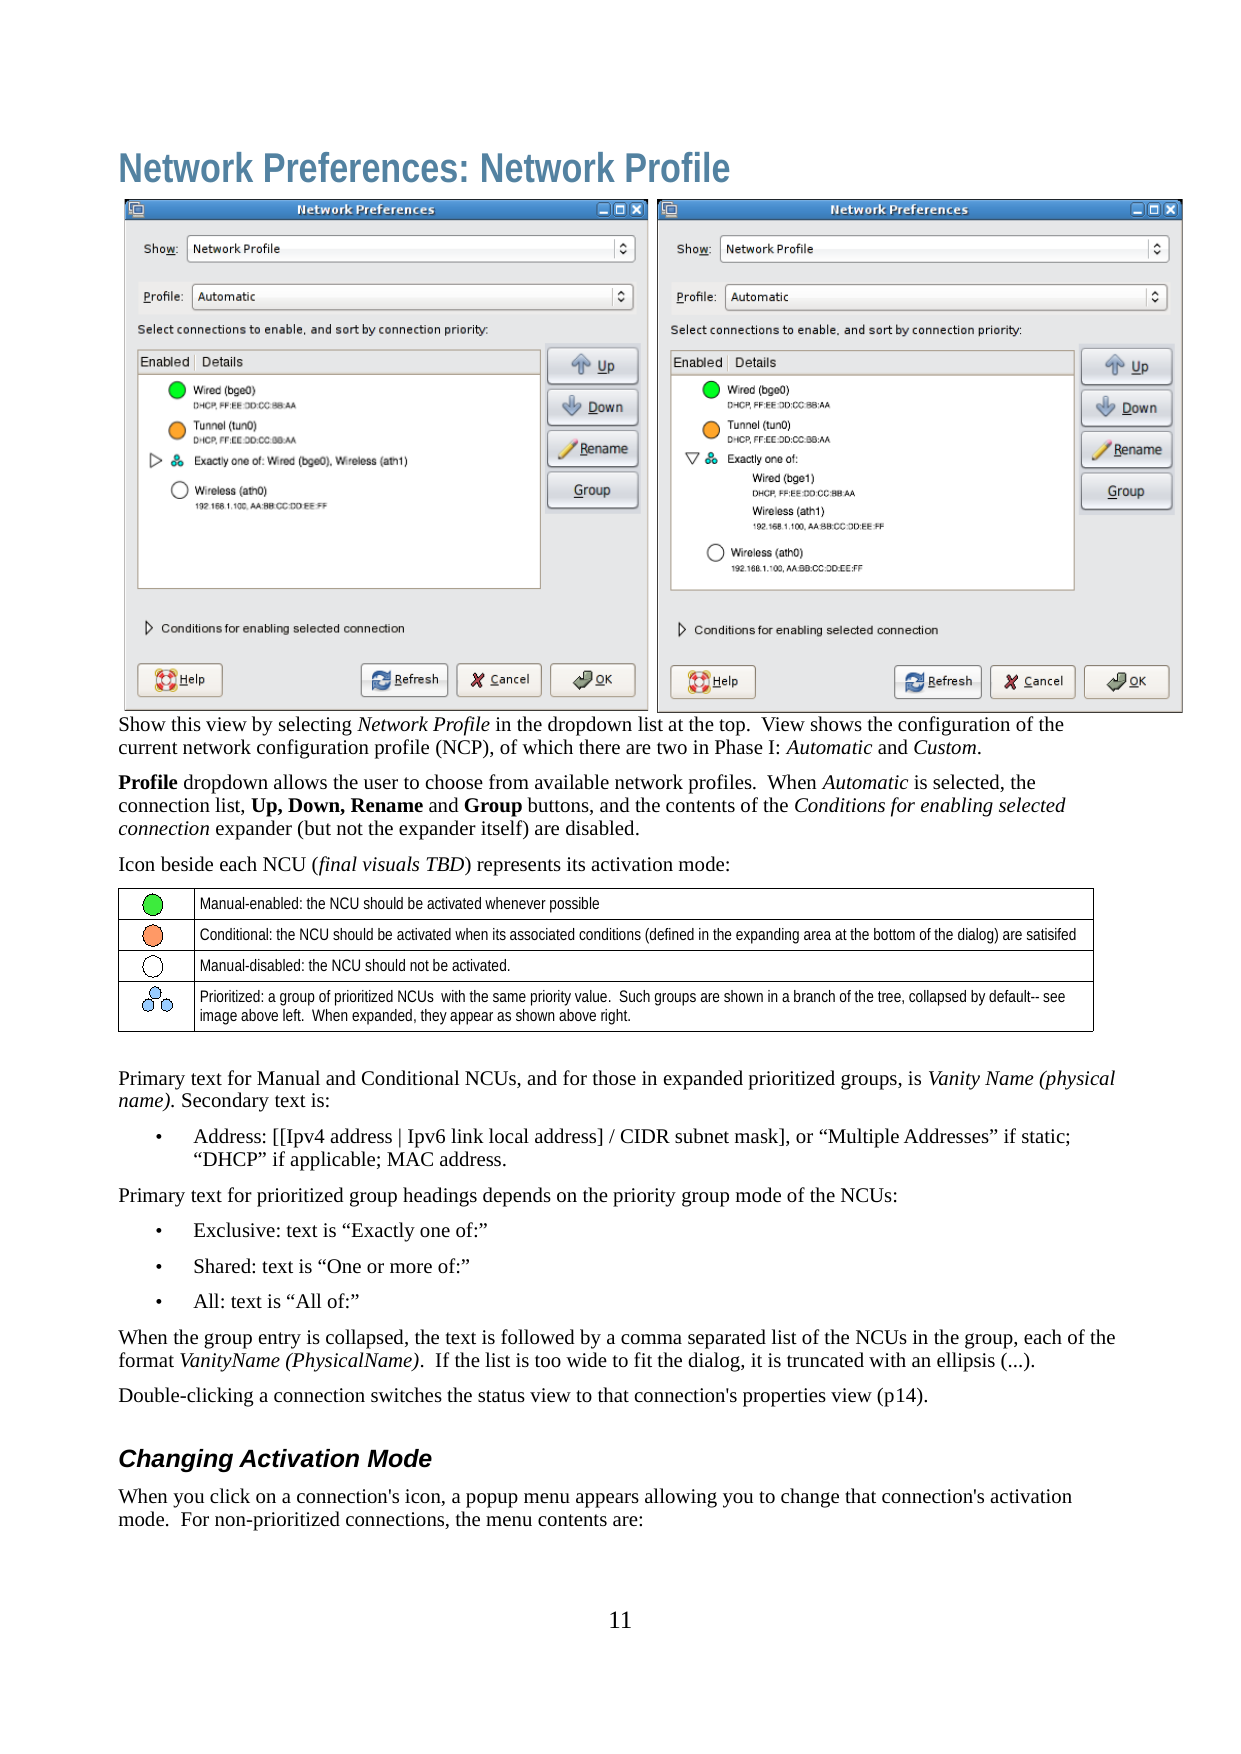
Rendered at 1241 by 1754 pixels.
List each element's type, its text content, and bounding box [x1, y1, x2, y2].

table_cell Conditional: the NCU should be activated when its associated conditions (defined in the expanding area at the bottom of the dialog) are satisifed [195, 920, 1093, 950]
text Show this view by selecting Network Profile in the dropdown list at the top. View shows the configuration of the current network configuration profile (NCP), of which there are two in Phase I: Automatic and Custom. [118, 203, 1122, 758]
text Primary text for prioritized group headings depends on the priority group mode of the NCUs: [118, 1183, 1122, 1206]
table_cell [119, 951, 194, 981]
text Icon beside each NCU (final visuals TBD) represents its activation mode: [118, 853, 1122, 876]
table_header [119, 889, 194, 919]
table_header Manual-enabled: the NCU should be activated whenever possible [195, 889, 1093, 919]
list Shared: text is “One or more of:” [156, 1254, 1122, 1277]
list Exclusive: text is “Exactly one of:” [156, 1219, 1122, 1242]
subtitle Network Preferences: Network Profile [118, 143, 1122, 191]
text When you click on a connection's icon, a popup menu appears allowing you to change that connection's activation mode. For non-prioritized connections, the menu contents are: [118, 1485, 1122, 1531]
list All: text is “All of:” [156, 1290, 1122, 1313]
table_cell Manual-disabled: the NCU should not be activated. [195, 951, 1093, 981]
subtitle Changing Activation Mode [118, 1444, 1122, 1473]
picture [124, 199, 649, 711]
text Primary text for Manual and Conditional NCUs, and for those in expanded prioritized groups, is Vanity Name (physical name). Secondary text is: [118, 1066, 1122, 1112]
table_cell Prioritized: a group of prioritized NCUs with the same priority value. Such groups are shown in a branch of the tree, collapsed by default-- see image above left. When expanded, they appear as shown above right. [195, 982, 1093, 1031]
text Double-clicking a connection switches the status view to that connection's properties view (p14). [118, 1384, 1122, 1407]
table_cell [119, 982, 194, 1031]
text When the group entry is collapsed, the text is followed by a comma separated list of the NCUs in the group, each of the format VanityName (PhysicalName). If the list is too wide to fit the dialog, it is truncated with an ellipsis (...). [118, 1326, 1122, 1372]
table_cell [119, 920, 194, 950]
text Profile dropdown allows the user to choose from available network profiles. When Automatic is selected, the connection list, Up, Down, Rename and Group buttons, and the contents of the Conditions for enabling selected connection expander (but not the expander itself) are disabled. [118, 771, 1122, 840]
picture [657, 199, 1183, 713]
